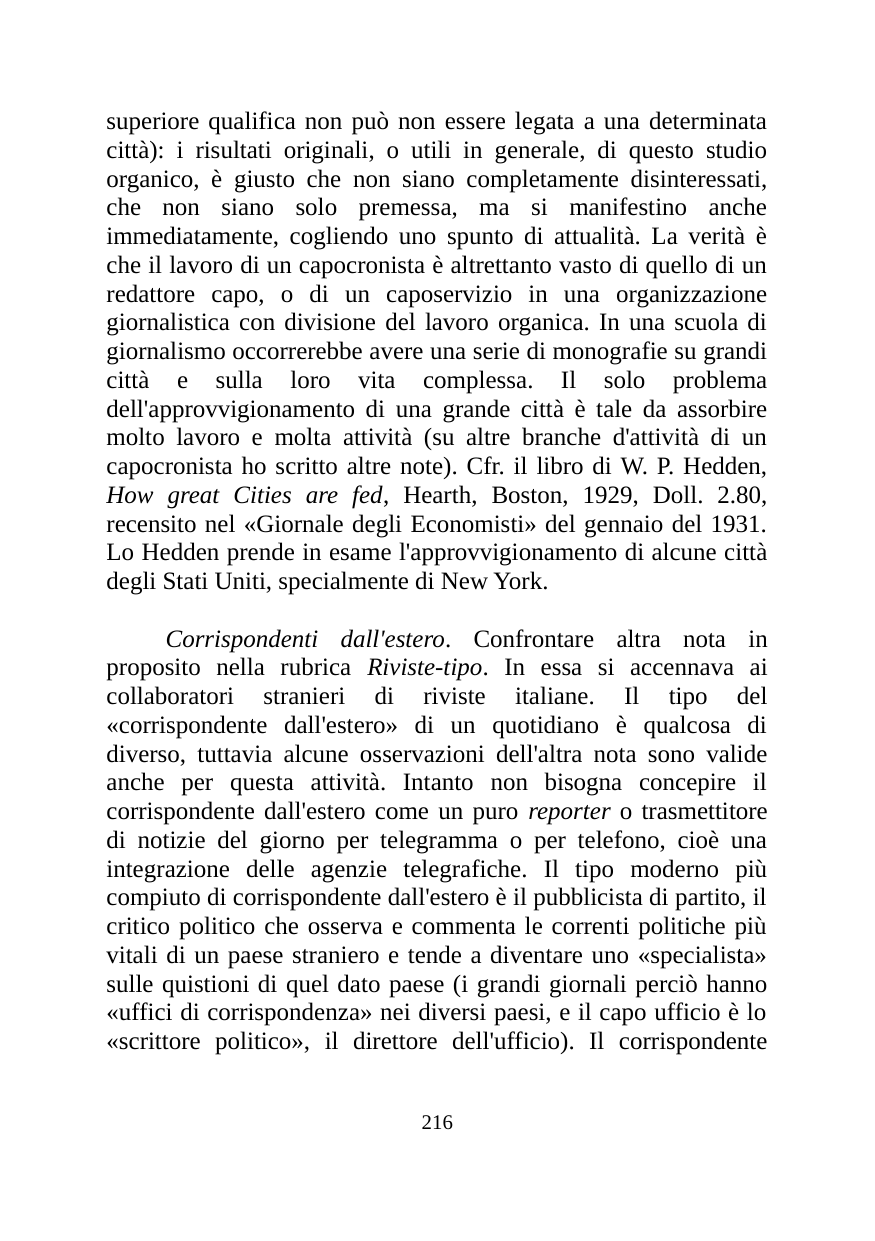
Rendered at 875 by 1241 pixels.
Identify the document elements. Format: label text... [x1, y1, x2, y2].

text superiore qualifica non può non essere legata a una determinata città): i risultati originali, o utili in generale, di questo studio organico, è giusto che non siano completamente disinteressati, che non siano solo premessa, ma si manifestino anche immediatamente, cogliendo uno spunto di attualità. La verità è che il lavoro di un capocronista è altrettanto vasto di quello di un redattore capo, o di un caposervizio in una organizzazione giornalistica con divisione del lavoro organica. In una scuola di giornalismo occorrerebbe avere una serie di monografie su grandi città e sulla loro vita complessa. Il solo problema dell'approvvigionamento di una grande città è tale da assorbire molto lavoro e molta attività (su altre branche d'attività di un capocronista ho scritto altre note). Cfr. il libro di W. P. Hedden, How great Cities are fed, Hearth, Boston, 1929, Doll. 2.80, recensito nel «Giornale degli Economisti» del gennaio del 1931. Lo Hedden prende in esame l'approvvigionamento di alcune città degli Stati Uniti, specialmente di New York. [106, 106, 768, 595]
text Corrispondenti dall'estero. Confrontare altra nota in proposito nella rubrica Riviste-tipo. In essa si accennava ai collaboratori stranieri di riviste italiane. Il tipo del «corrispondente dall'estero» di un quotidiano è qualcosa di diverso, tuttavia alcune osservazioni dell'altra nota sono valide anche per questa attività. Intanto non bisogna concepire il corrispondente dall'estero come un puro reporter o trasmettitore di notizie del giorno per telegramma o per telefono, cioè una integrazione delle agenzie telegrafiche. Il tipo moderno più compiuto di corrispondente dall'estero è il pubblicista di partito, il critico politico che osserva e commenta le correnti politiche più vitali di un paese straniero e tende a diventare uno «specialista» sulle quistioni di quel dato paese (i grandi giornali perciò hanno «uffici di corrispondenza» nei diversi paesi, e il capo ufficio è lo «scrittore politico», il direttore dell'ufficio). Il corrispondente [106, 624, 768, 1055]
